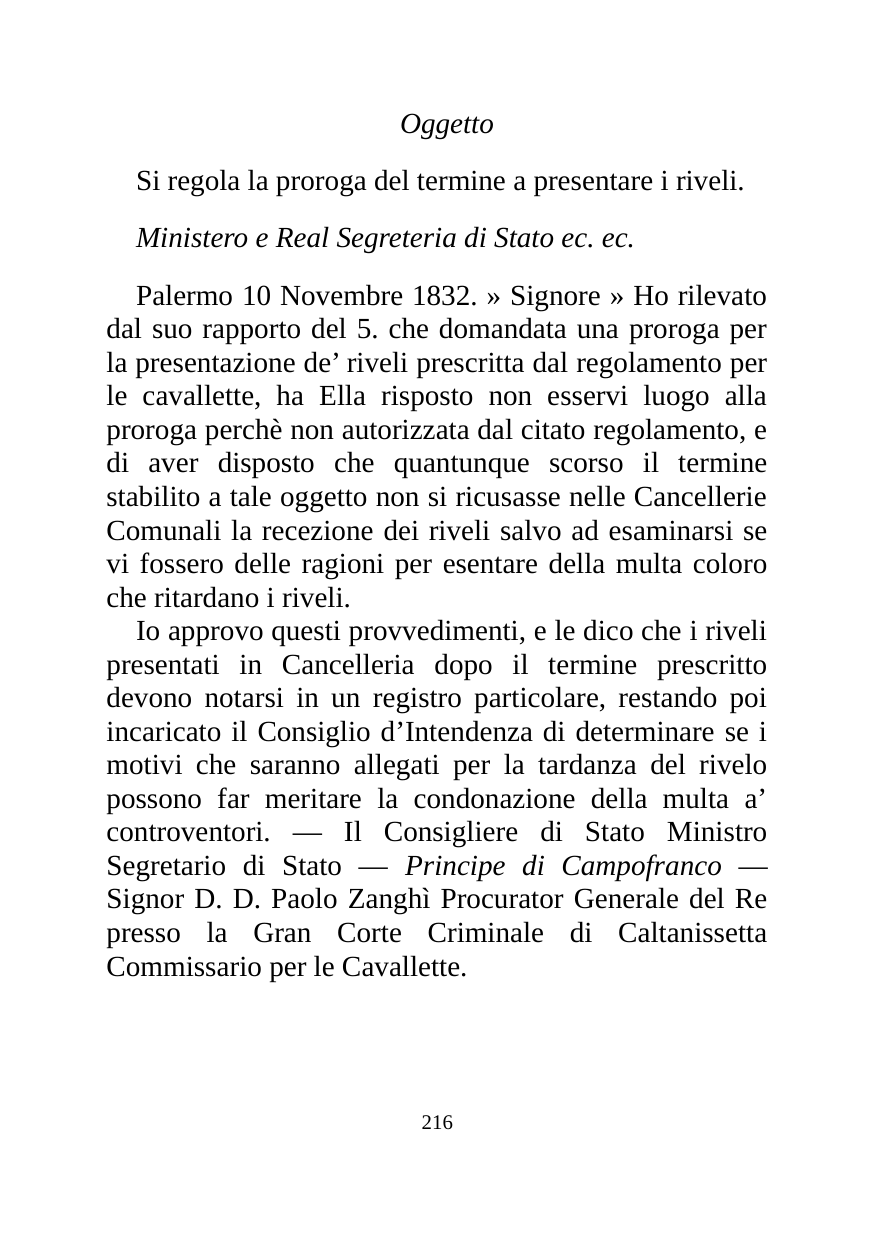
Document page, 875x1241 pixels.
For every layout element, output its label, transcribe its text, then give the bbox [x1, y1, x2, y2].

text Si regola la proroga del termine a presentare i riveli. [106, 163, 768, 197]
text Oggetto [106, 106, 768, 140]
text Io approvo questi provvedimenti, e le dico che i riveli presentati in Cancelleria dopo il termine prescritto devono notarsi in un registro particolare, restando poi incaricato il Consiglio d’Intendenza di determinare se i motivi che saranno allegati per la tardanza del rivelo possono far meritare la condonazione della multa a’ controventori. — Il Consigliere di Stato Ministro Segretario di Stato — Principe di Campofranco — Signor D. D. Paolo Zanghì Procurator Generale del Re presso la Gran Corte Criminale di Caltanissetta Commissario per le Cavallette. [106, 613, 768, 982]
text Palermo 10 Novembre 1832. » Signore » Ho rilevato dal suo rapporto del 5. che domandata una proroga per la presentazione de’ riveli prescritta dal regolamento per le cavallette, ha Ella risposto non esservi luogo alla proroga perchè non autorizzata dal citato regolamento, e di aver disposto che quantunque scorso il termine stabilito a tale oggetto non si ricusasse nelle Cancellerie Comunali la recezione dei riveli salvo ad esaminarsi se vi fossero delle ragioni per esentare della multa coloro che ritardano i riveli. [106, 278, 768, 613]
text Ministero e Real Segreteria di Stato ec. ec. [106, 221, 768, 254]
